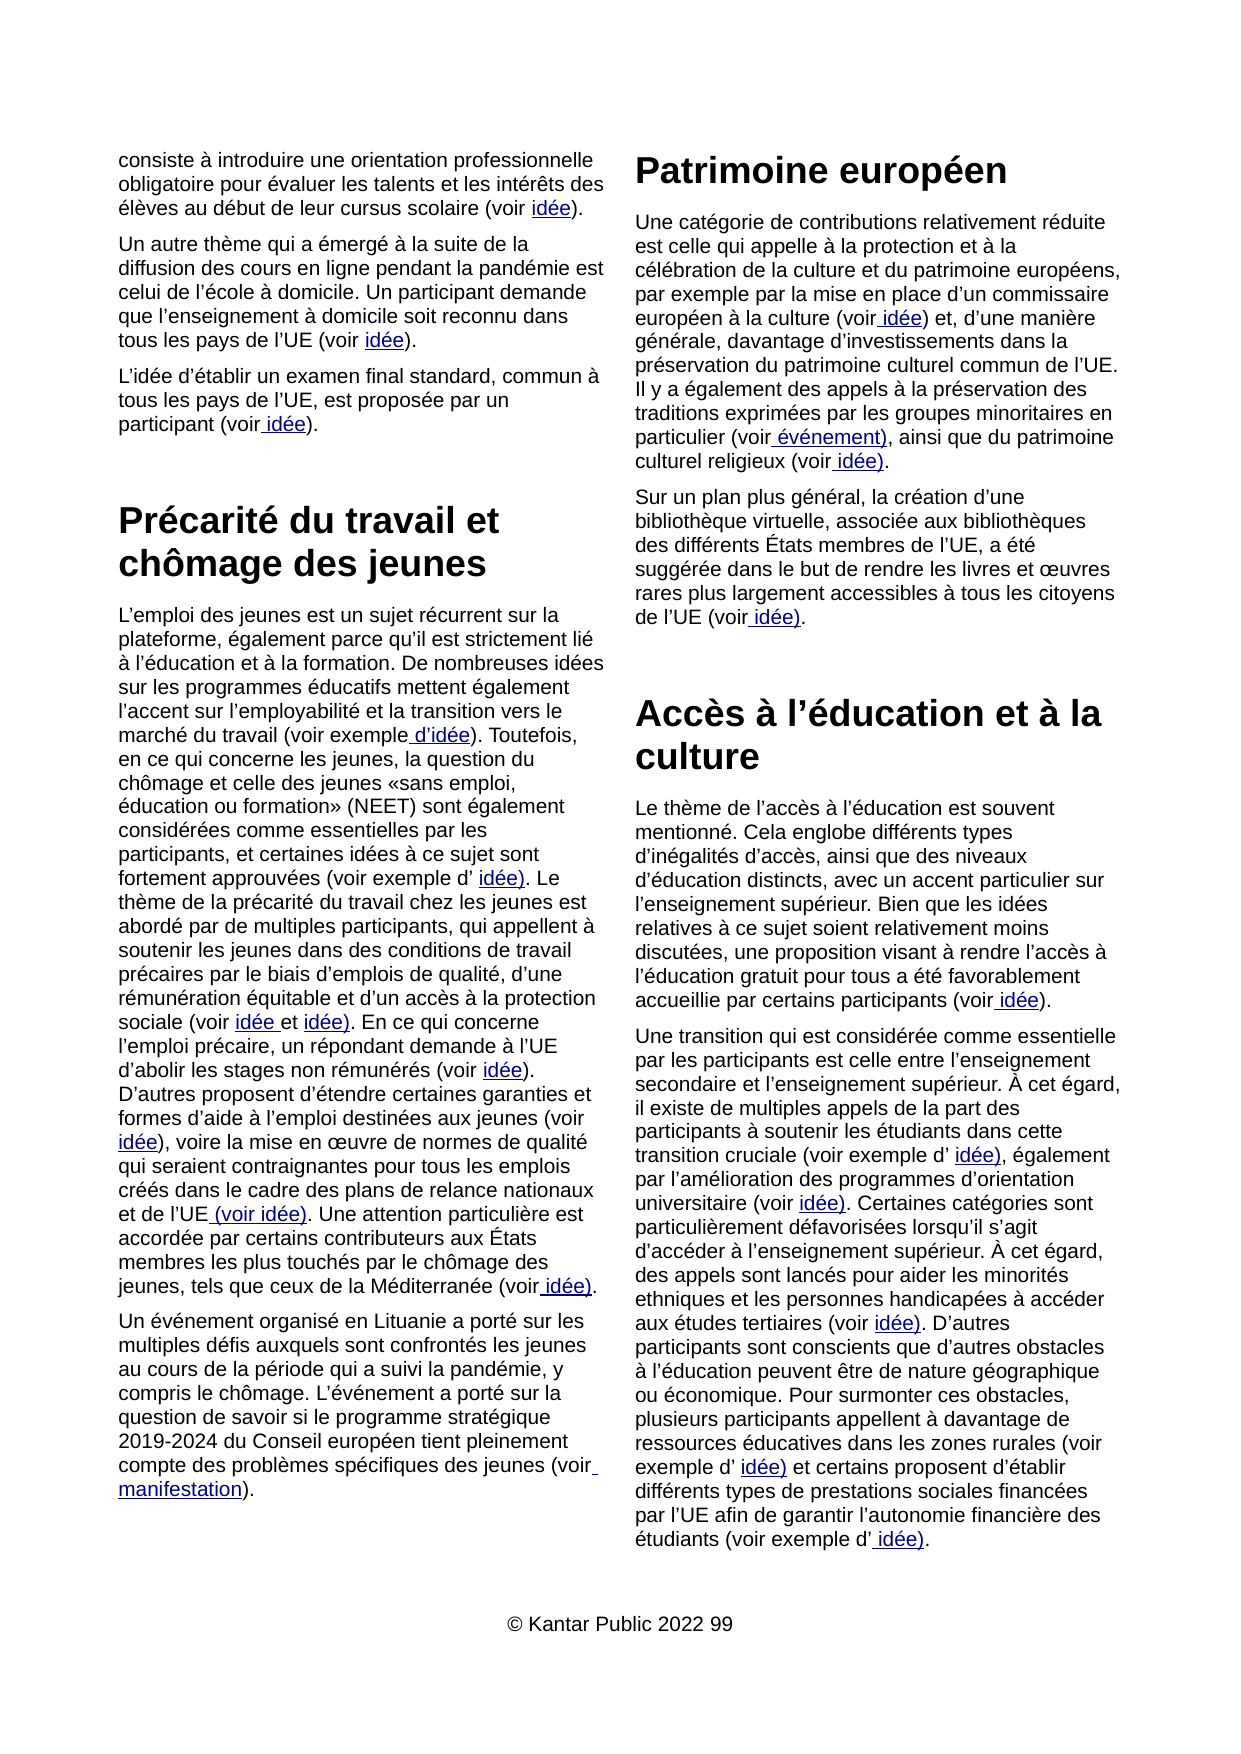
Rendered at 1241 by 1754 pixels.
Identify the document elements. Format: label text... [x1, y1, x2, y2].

text L’emploi des jeunes est un sujet récurrent sur la plateforme, également parce qu’il est strictement lié à l’éducation et à la formation. De nombreuses idées sur les programmes éducatifs mettent également l’accent sur l’employabilité et la transition vers le marché du travail (voir exemple d’idée). Toutefois, en ce qui concerne les jeunes, la question du chômage et celle des jeunes «sans emploi, éducation ou formation» (NEET) sont également considérées comme essentielles par les participants, et certaines idées à ce sujet sont fortement approuvées (voir exemple d’ idée). Le thème de la précarité du travail chez les jeunes est abordé par de multiples participants, qui appellent à soutenir les jeunes dans des conditions de travail précaires par le biais d’emplois de qualité, d’une rémunération équitable et d’un accès à la protection sociale (voir idée et idée). En ce qui concerne l’emploi précaire, un répondant demande à l’UE d’abolir les stages non rémunérés (voir idée). D’autres proposent d’étendre certaines garanties et formes d’aide à l’emploi destinées aux jeunes (voir idée), voire la mise en œuvre de normes de qualité qui seraient contraignantes pour tous les emplois créés dans le cadre des plans de relance nationaux et de l’UE (voir idée). Une attention particulière est accordée par certains contributeurs aux États membres les plus touchés par le chômage des jeunes, tels que ceux de la Méditerranée (voir idée). [118, 603, 605, 1297]
text Un autre thème qui a émergé à la suite de la diffusion des cours en ligne pendant la pandémie est celui de l’école à domicile. Un participant demande que l’enseignement à domicile soit reconnu dans tous les pays de l’UE (voir idée). [118, 232, 605, 352]
text Une transition qui est considérée comme essentielle par les participants est celle entre l’enseignement secondaire et l’enseignement supérieur. À cet égard, il existe de multiples appels de la part des participants à soutenir les étudiants dans cette transition cruciale (voir exemple d’ idée), également par l’amélioration des programmes d’orientation universitaire (voir idée). Certaines catégories sont particulièrement défavorisées lorsqu’il s’agit d’accéder à l’enseignement supérieur. À cet égard, des appels sont lancés pour aider les minorités ethniques et les personnes handicapées à accéder aux études tertiaires (voir idée). D’autres participants sont conscients que d’autres obstacles à l’éducation peuvent être de nature géographique ou économique. Pour surmonter ces obstacles, plusieurs participants appellent à davantage de ressources éducatives dans les zones rurales (voir exemple d’ idée) et certains proposent d’établir différents types de prestations sociales financées par l’UE afin de garantir l’autonomie financière des étudiants (voir exemple d’ idée). [635, 1023, 1122, 1551]
text Le thème de l’accès à l’éducation est souvent mentionné. Cela englobe différents types d’inégalités d’accès, ainsi que des niveaux d’éducation distincts, avec un accent particulier sur l’enseignement supérieur. Bien que les idées relatives à ce sujet soient relativement moins discutées, une proposition visant à rendre l’accès à l’éducation gratuit pour tous a été favorablement accueillie par certains participants (voir idée). [635, 796, 1122, 1012]
text consiste à introduire une orientation professionnelle obligatoire pour évaluer les talents et les intérêts des élèves au début de leur cursus scolaire (voir idée). [118, 148, 605, 220]
text L’idée d’établir un examen final standard, commun à tous les pays de l’UE, est proposée par un participant (voir idée). [118, 363, 605, 435]
text Un événement organisé en Lituanie a porté sur les multiples défis auxquels sont confrontés les jeunes au cours de la période qui a suivi la pandémie, y compris le chômage. L’événement a porté sur la question de savoir si le programme stratégique 2019-2024 du Conseil européen tient pleinement compte des problèmes spécifiques des jeunes (voir manifestation). [118, 1309, 605, 1501]
subtitle Accès à l’éducation et à la culture [635, 691, 1122, 778]
subtitle Précarité du travail et chômage des jeunes [118, 498, 605, 584]
subtitle Patrimoine européen [635, 148, 1122, 191]
text Une catégorie de contributions relativement réduite est celle qui appelle à la protection et à la célébration de la culture et du patrimoine européens, par exemple par la mise en place d’un commissaire européen à la culture (voir idée) et, d’une manière générale, davantage d’investissements dans la préservation du patrimoine culturel commun de l’UE. Il y a également des appels à la préservation des traditions exprimées par les groupes minoritaires en particulier (voir événement), ainsi que du patrimoine culturel religieux (voir idée). [635, 209, 1122, 473]
text Sur un plan plus général, la création d’une bibliothèque virtuelle, associée aux bibliothèques des différents États membres de l’UE, a été suggérée dans le but de rendre les livres et œuvres rares plus largement accessibles à tous les citoyens de l’UE (voir idée). [635, 485, 1122, 629]
